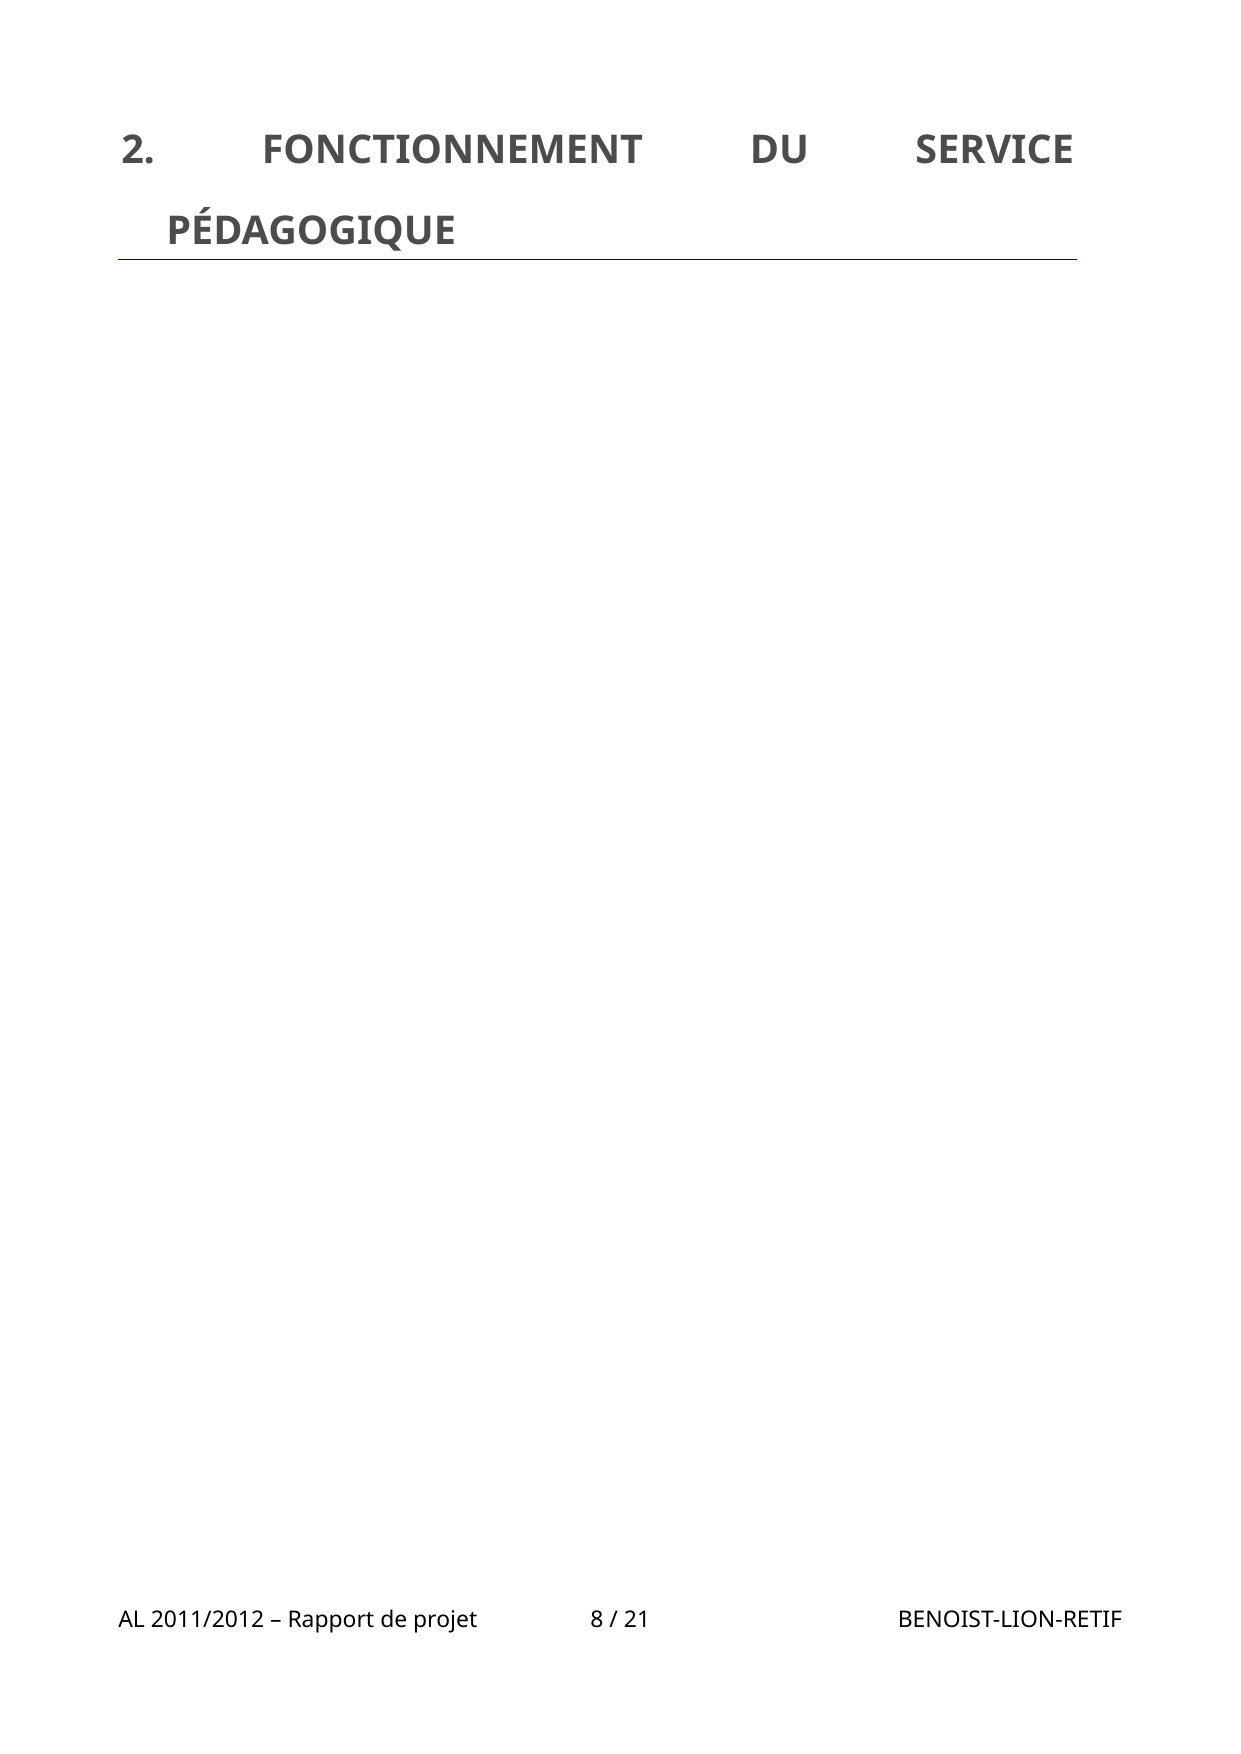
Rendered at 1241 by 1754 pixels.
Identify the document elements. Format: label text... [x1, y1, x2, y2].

subtitle 2. Fonctionnement du service pédagogique [118, 118, 1077, 259]
